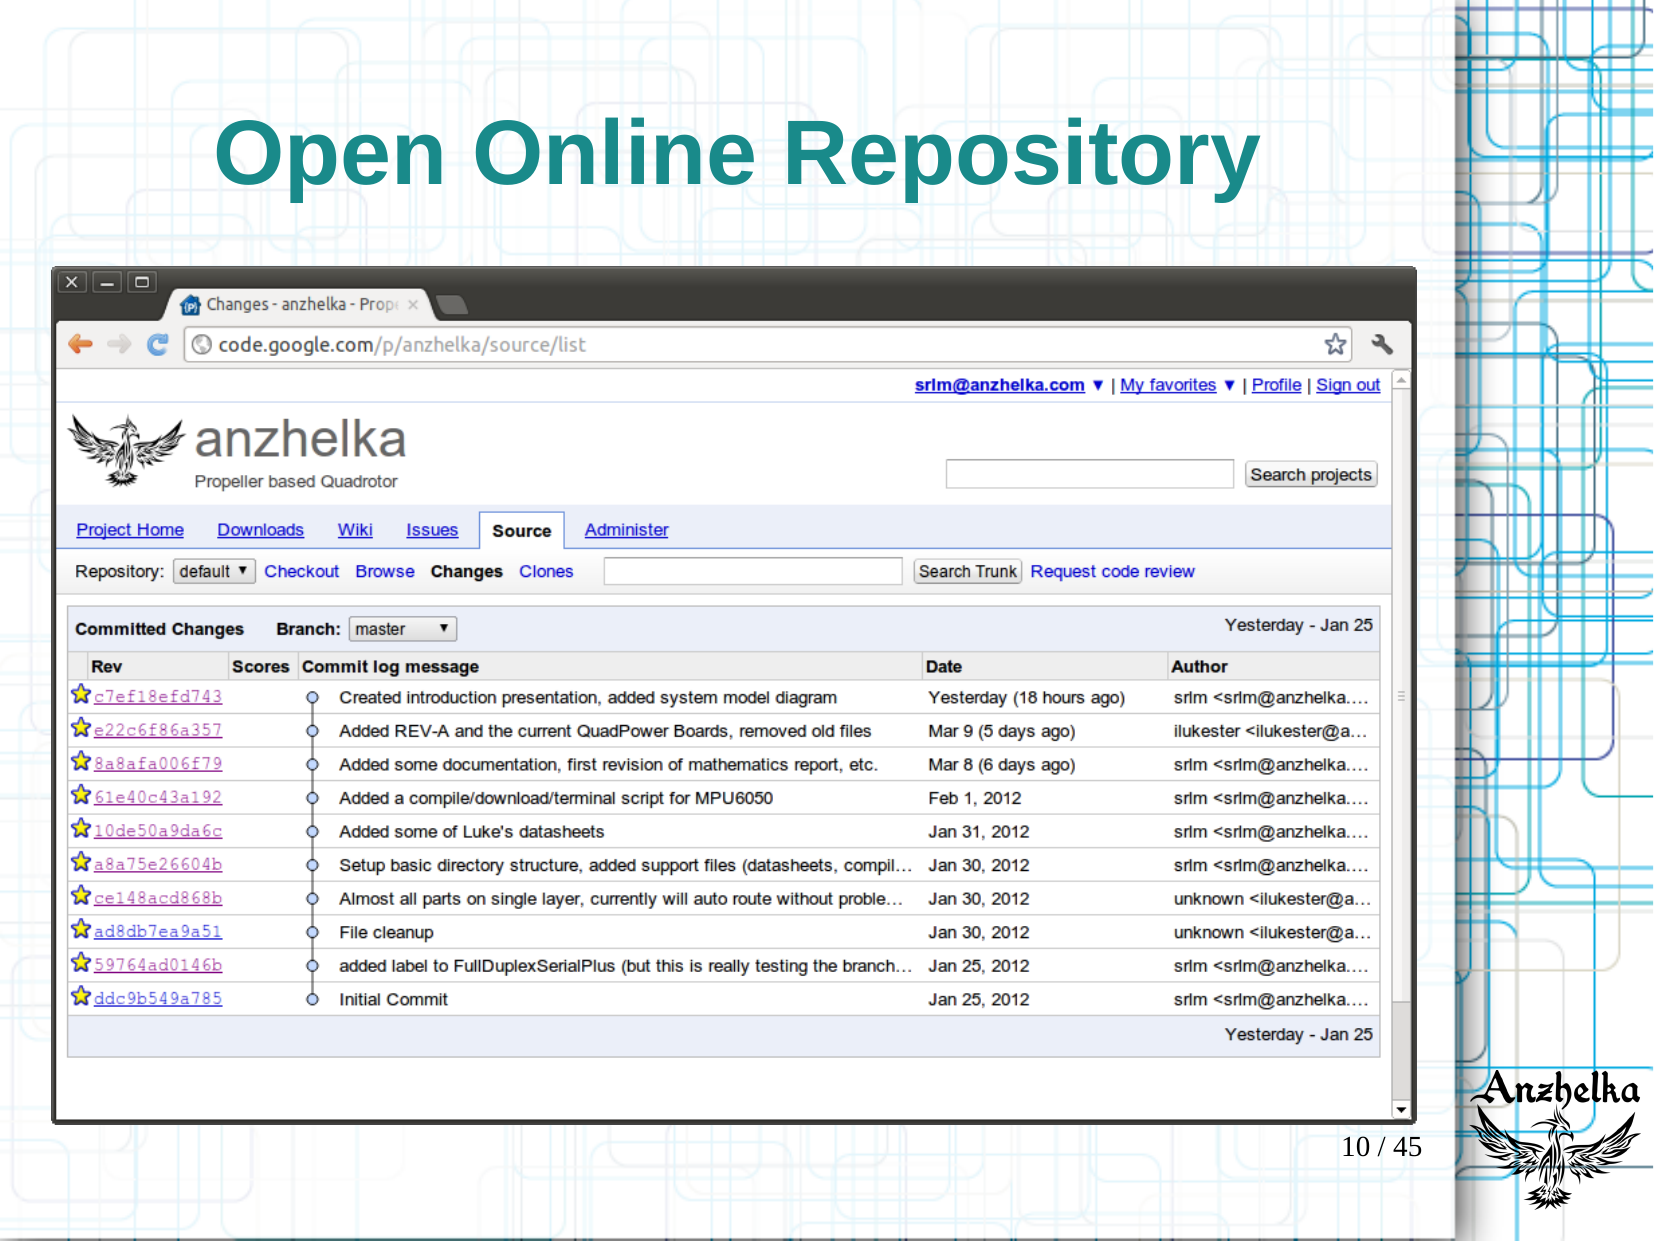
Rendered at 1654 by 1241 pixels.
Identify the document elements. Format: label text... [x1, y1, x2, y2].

picture [0, 0, 1654, 1241]
title Open Online Repository [58, 49, 1417, 257]
